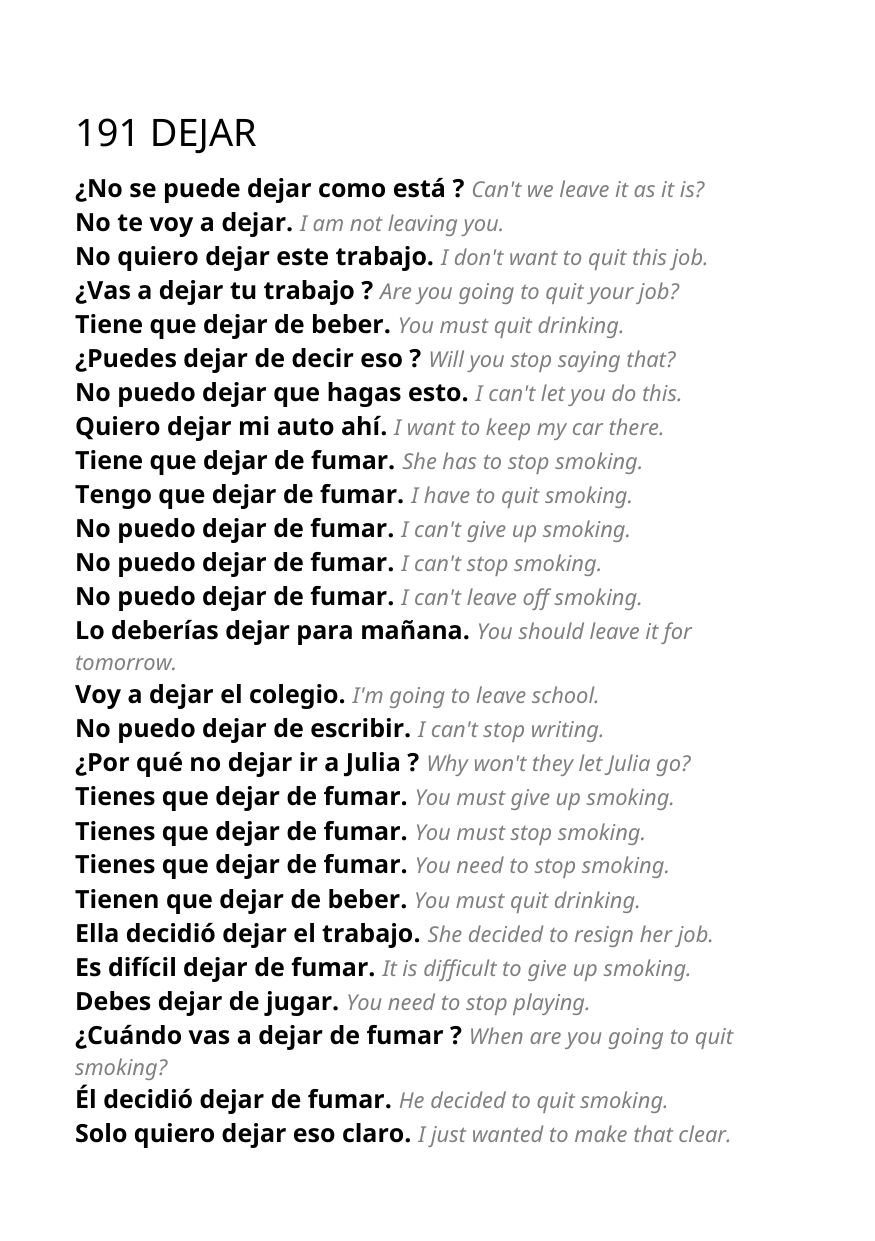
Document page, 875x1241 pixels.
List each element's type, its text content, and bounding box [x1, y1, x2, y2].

text ¿Puedes dejar de decir eso ? Will you stop saying that? [75, 341, 799, 374]
text No puedo dejar de fumar. I can't leave off smoking. [75, 579, 799, 613]
text Tienes que dejar de fumar. You need to stop smoking. [75, 847, 799, 881]
text Tienes que dejar de fumar. You must stop smoking. [75, 813, 799, 847]
text Él decidió dejar de fumar. He decided to quit smoking. [75, 1081, 799, 1115]
text ¿No se puede dejar como está ? Can't we leave it as it is? [75, 170, 799, 204]
text No puedo dejar que hagas esto. I can't let you do this. [75, 374, 799, 409]
text Lo deberías dejar para mañana. You should leave it for tomorrow. [75, 613, 799, 677]
text ¿Por qué no dejar ir a Julia ? Why won't they let Julia go? [75, 745, 799, 779]
text ¿Vas a dejar tu trabajo ? Are you going to quit your job? [75, 272, 799, 306]
text Debes dejar de jugar. You need to stop playing. [75, 983, 799, 1017]
text Tiene que dejar de beber. You must quit drinking. [75, 306, 799, 341]
text No puedo dejar de fumar. I can't give up smoking. [75, 511, 799, 545]
text No quiero dejar este trabajo. I don't want to quit this job. [75, 238, 799, 272]
text No te voy a dejar. I am not leaving you. [75, 204, 799, 238]
text Solo quiero dejar eso claro. I just wanted to make that clear. [75, 1115, 799, 1149]
text Tienes que dejar de fumar. You must give up smoking. [75, 779, 799, 813]
text Ella decidió dejar el trabajo. She decided to resign her job. [75, 915, 799, 949]
text No puedo dejar de escribir. I can't stop writing. [75, 711, 799, 745]
text Tienen que dejar de beber. You must quit drinking. [75, 881, 799, 915]
text Voy a dejar el colegio. I'm going to leave school. [75, 677, 799, 711]
text Tiene que dejar de fumar. She has to stop smoking. [75, 443, 799, 477]
subtitle 191 DEJAR [75, 106, 799, 158]
text ¿Cuándo vas a dejar de fumar ? When are you going to quit smoking? [75, 1017, 799, 1081]
text Tengo que dejar de fumar. I have to quit smoking. [75, 477, 799, 511]
text No puedo dejar de fumar. I can't stop smoking. [75, 545, 799, 579]
text Es difícil dejar de fumar. It is difficult to give up smoking. [75, 949, 799, 983]
text Quiero dejar mi auto ahí. I want to keep my car there. [75, 409, 799, 443]
